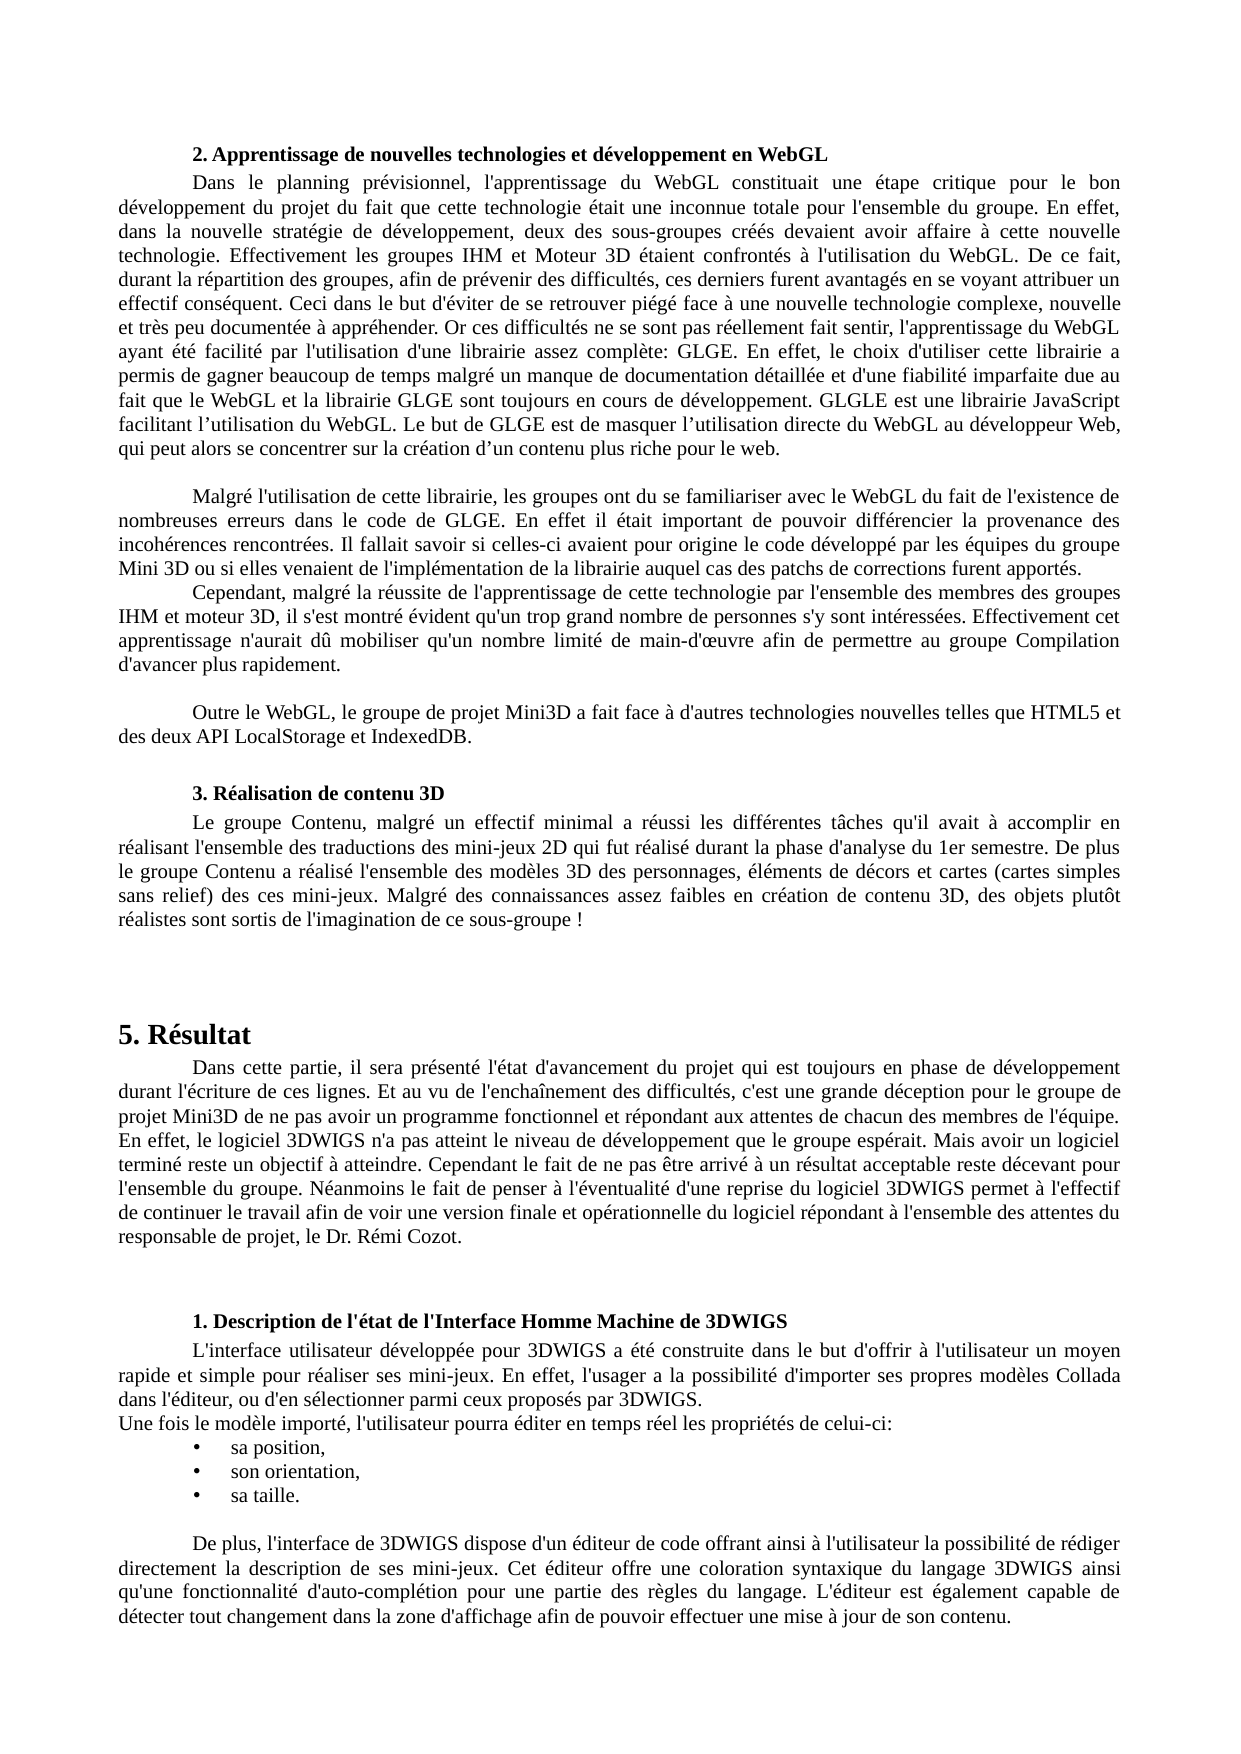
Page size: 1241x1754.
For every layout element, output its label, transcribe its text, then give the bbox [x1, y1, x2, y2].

text Dans le planning prévisionnel, l'apprentissage du WebGL constituait une étape critique pour le bon développement du projet du fait que cette technologie était une inconnue totale pour l'ensemble du groupe. En effet, dans la nouvelle stratégie de développement, deux des sous-groupes créés devaient avoir affaire à cette nouvelle technologie. Effectivement les groupes IHM et Moteur 3D étaient confrontés à l'utilisation du WebGL. De ce fait, durant la répartition des groupes, afin de prévenir des difficultés, ces derniers furent avantagés en se voyant attribuer un effectif conséquent. Ceci dans le but d'éviter de se retrouver piégé face à une nouvelle technologie complexe, nouvelle et très peu documentée à appréhender. Or ces difficultés ne se sont pas réellement fait sentir, l'apprentissage du WebGL ayant été facilité par l'utilisation d'une librairie assez complète: GLGE. En effet, le choix d'utiliser cette librairie a permis de gagner beaucoup de temps malgré un manque de documentation détaillée et d'une fiabilité imparfaite due au fait que le WebGL et la librairie GLGE sont toujours en cours de développement. GLGLE est une librairie JavaScript facilitant l’utilisation du WebGL. Le but de GLGE est de masquer l’utilisation directe du WebGL au développeur Web, qui peut alors se concentrer sur la création d’un contenu plus riche pour le web. [118, 166, 1122, 460]
text Outre le WebGL, le groupe de projet Mini3D a fait face à d'autres technologies nouvelles telles que HTML5 et des deux API LocalStorage et IndexedDB. [118, 700, 1122, 748]
text Une fois le modèle importé, l'utilisateur pourra éditer en temps réel les propriétés de celui-ci: [118, 1411, 1122, 1435]
text 5. Résultat [118, 1017, 1122, 1051]
text Dans cette partie, il sera présenté l'état d'avancement du projet qui est toujours en phase de développement durant l'écriture de ces lignes. Et au vu de l'enchaînement des difficultés, c'est une grande déception pour le groupe de projet Mini3D de ne pas avoir un programme fonctionnel et répondant aux attentes de chacun des membres de l'équipe. En effet, le logiciel 3DWIGS n'a pas atteint le niveau de développement que le groupe espérait. Mais avoir un logiciel terminé reste un objectif à atteindre. Cependant le fait de ne pas être arrivé à un résultat acceptable reste décevant pour l'ensemble du groupe. Néanmoins le fait de penser à l'éventualité d'une reprise du logiciel 3DWIGS permet à l'effectif de continuer le travail afin de voir une version finale et opérationnelle du logiciel répondant à l'ensemble des attentes du responsable de projet, le Dr. Rémi Cozot. [118, 1051, 1122, 1248]
list sa position, [193, 1435, 1122, 1459]
text Malgré l'utilisation de cette librairie, les groupes ont du se familiariser avec le WebGL du fait de l'existence de nombreuses erreurs dans le code de GLGE. En effet il était important de pouvoir différencier la provenance des incohérences rencontrées. Il fallait savoir si celles-ci avaient pour origine le code développé par les équipes du groupe Mini 3D ou si elles venaient de l'implémentation de la librairie auquel cas des patchs de corrections furent apportés. [118, 484, 1122, 580]
list sa taille. [193, 1483, 1122, 1507]
text 1. Description de l'état de l'Interface Homme Machine de 3DWIGS [118, 1305, 1122, 1334]
text L'interface utilisateur développée pour 3DWIGS a été construite dans le but d'offrir à l'utilisateur un moyen rapide et simple pour réaliser ses mini-jeux. En effet, l'usager a la possibilité d'importer ses propres modèles Collada dans l'éditeur, ou d'en sélectionner parmi ceux proposés par 3DWIGS. [118, 1334, 1122, 1411]
text De plus, l'interface de 3DWIGS dispose d'un éditeur de code offrant ainsi à l'utilisateur la possibilité de rédiger directement la description de ses mini-jeux. Cet éditeur offre une coloration syntaxique du langage 3DWIGS ainsi qu'une fonctionnalité d'auto-complétion pour une partie des règles du langage. L'éditeur est également capable de détecter tout changement dans la zone d'affichage afin de pouvoir effectuer une mise à jour de son contenu. [118, 1531, 1122, 1628]
text 2. Apprentissage de nouvelles technologies et développement en WebGL [118, 142, 1122, 166]
list son orientation, [193, 1459, 1122, 1483]
text 3. Réalisation de contenu 3D [118, 777, 1122, 806]
text Le groupe Contenu, malgré un effectif minimal a réussi les différentes tâches qu'il avait à accomplir en réalisant l'ensemble des traductions des mini-jeux 2D qui fut réalisé durant la phase d'analyse du 1er semestre. De plus le groupe Contenu a réalisé l'ensemble des modèles 3D des personnages, éléments de décors et cartes (cartes simples sans relief) des ces mini-jeux. Malgré des connaissances assez faibles en création de contenu 3D, des objets plutôt réalistes sont sortis de l'imagination de ce sous-groupe ! [118, 806, 1122, 931]
text Cependant, malgré la réussite de l'apprentissage de cette technologie par l'ensemble des membres des groupes IHM et moteur 3D, il s'est montré évident qu'un trop grand nombre de personnes s'y sont intéressées. Effectivement cet apprentissage n'aurait dû mobiliser qu'un nombre limité de main-d'œuvre afin de permettre au groupe Compilation d'avancer plus rapidement. [118, 580, 1122, 676]
